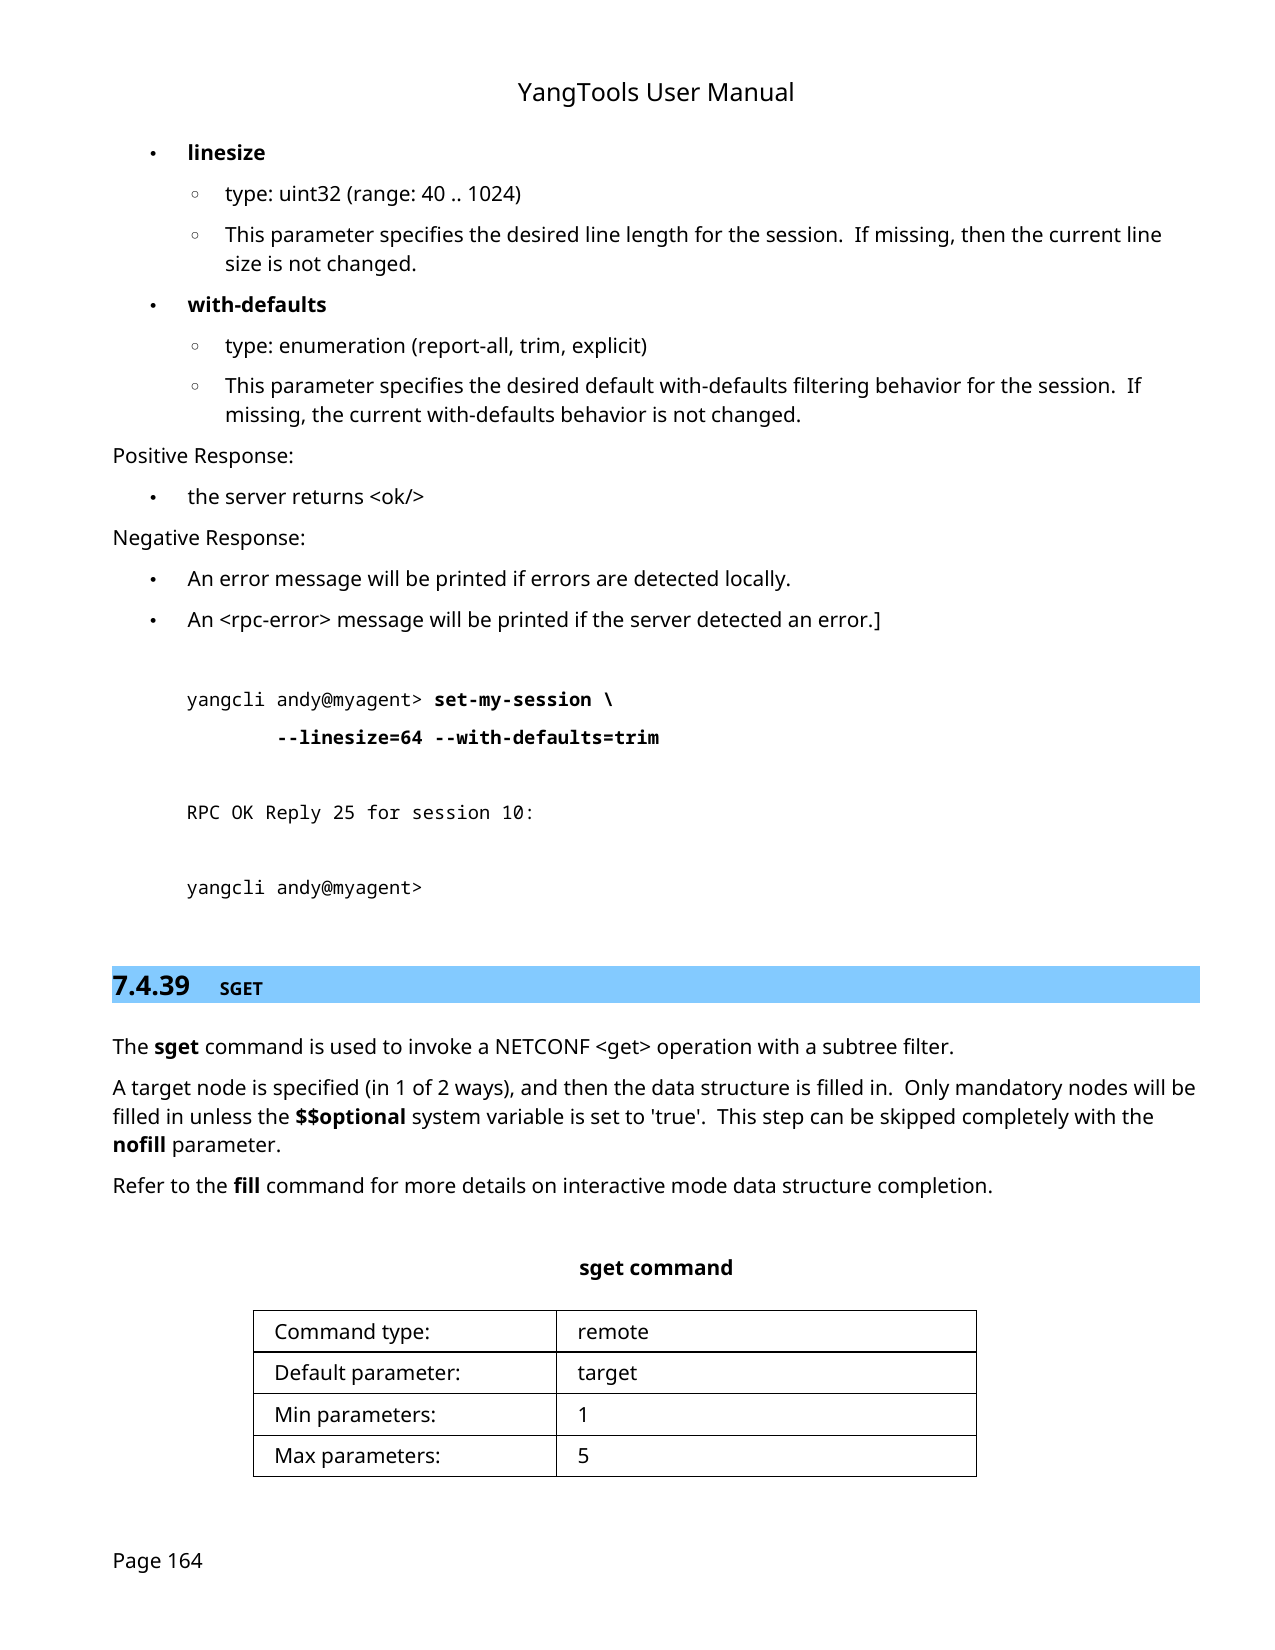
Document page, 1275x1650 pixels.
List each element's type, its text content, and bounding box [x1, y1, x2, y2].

text Refer to the fill command for more details on interactive mode data structure completion. [112, 1171, 1200, 1199]
table_header Command type: [254, 1311, 556, 1351]
text RPC OK Reply 25 for session 10: [112, 799, 1200, 825]
table_header remote [557, 1311, 976, 1351]
list An <rpc-error> message will be printed if the server detected an error.] [150, 605, 1200, 633]
list linesize [150, 138, 1200, 167]
table_cell target [557, 1353, 976, 1393]
text The sget command is used to invoke a NETCONF <get> operation with a subtree filter. [112, 1032, 1200, 1061]
text --linesize=64 --with-defaults=trim [112, 724, 1200, 750]
list This parameter specifies the desired default with-defaults filtering behavior for the session. If missing, the current with-defaults behavior is not changed. [187, 372, 1200, 428]
list type: enumeration (report-all, trim, explicit) [187, 331, 1200, 359]
subtitle sget [112, 966, 1200, 1003]
table_cell Min parameters: [254, 1394, 556, 1434]
text yangcli andy@myagent> [112, 874, 1200, 900]
list with-defaults [150, 290, 1200, 318]
list type: uint32 (range: 40 .. 1024) [187, 179, 1200, 208]
table_cell 5 [557, 1436, 976, 1476]
text Negative Response: [112, 523, 1200, 551]
list This parameter specifies the desired line length for the session. If missing, then the current line size is not changed. [187, 220, 1200, 277]
table_cell 1 [557, 1394, 976, 1434]
text Positive Response: [112, 441, 1200, 469]
subtitle sget command [127, 1253, 1185, 1281]
table_cell Max parameters: [254, 1436, 556, 1476]
text A target node is specified (in 1 of 2 ways), and then the data structure is filled in. Only mandatory nodes will be filled in unless the $$optional system variable is set to 'true'. This step can be skipped completely with the nofill parameter. [112, 1073, 1200, 1159]
table_cell Default parameter: [254, 1353, 556, 1393]
list the server returns <ok/> [150, 482, 1200, 510]
list An error message will be printed if errors are detected locally. [150, 564, 1200, 592]
text yangcli andy@myagent> set-my-session \ [112, 687, 1200, 712]
